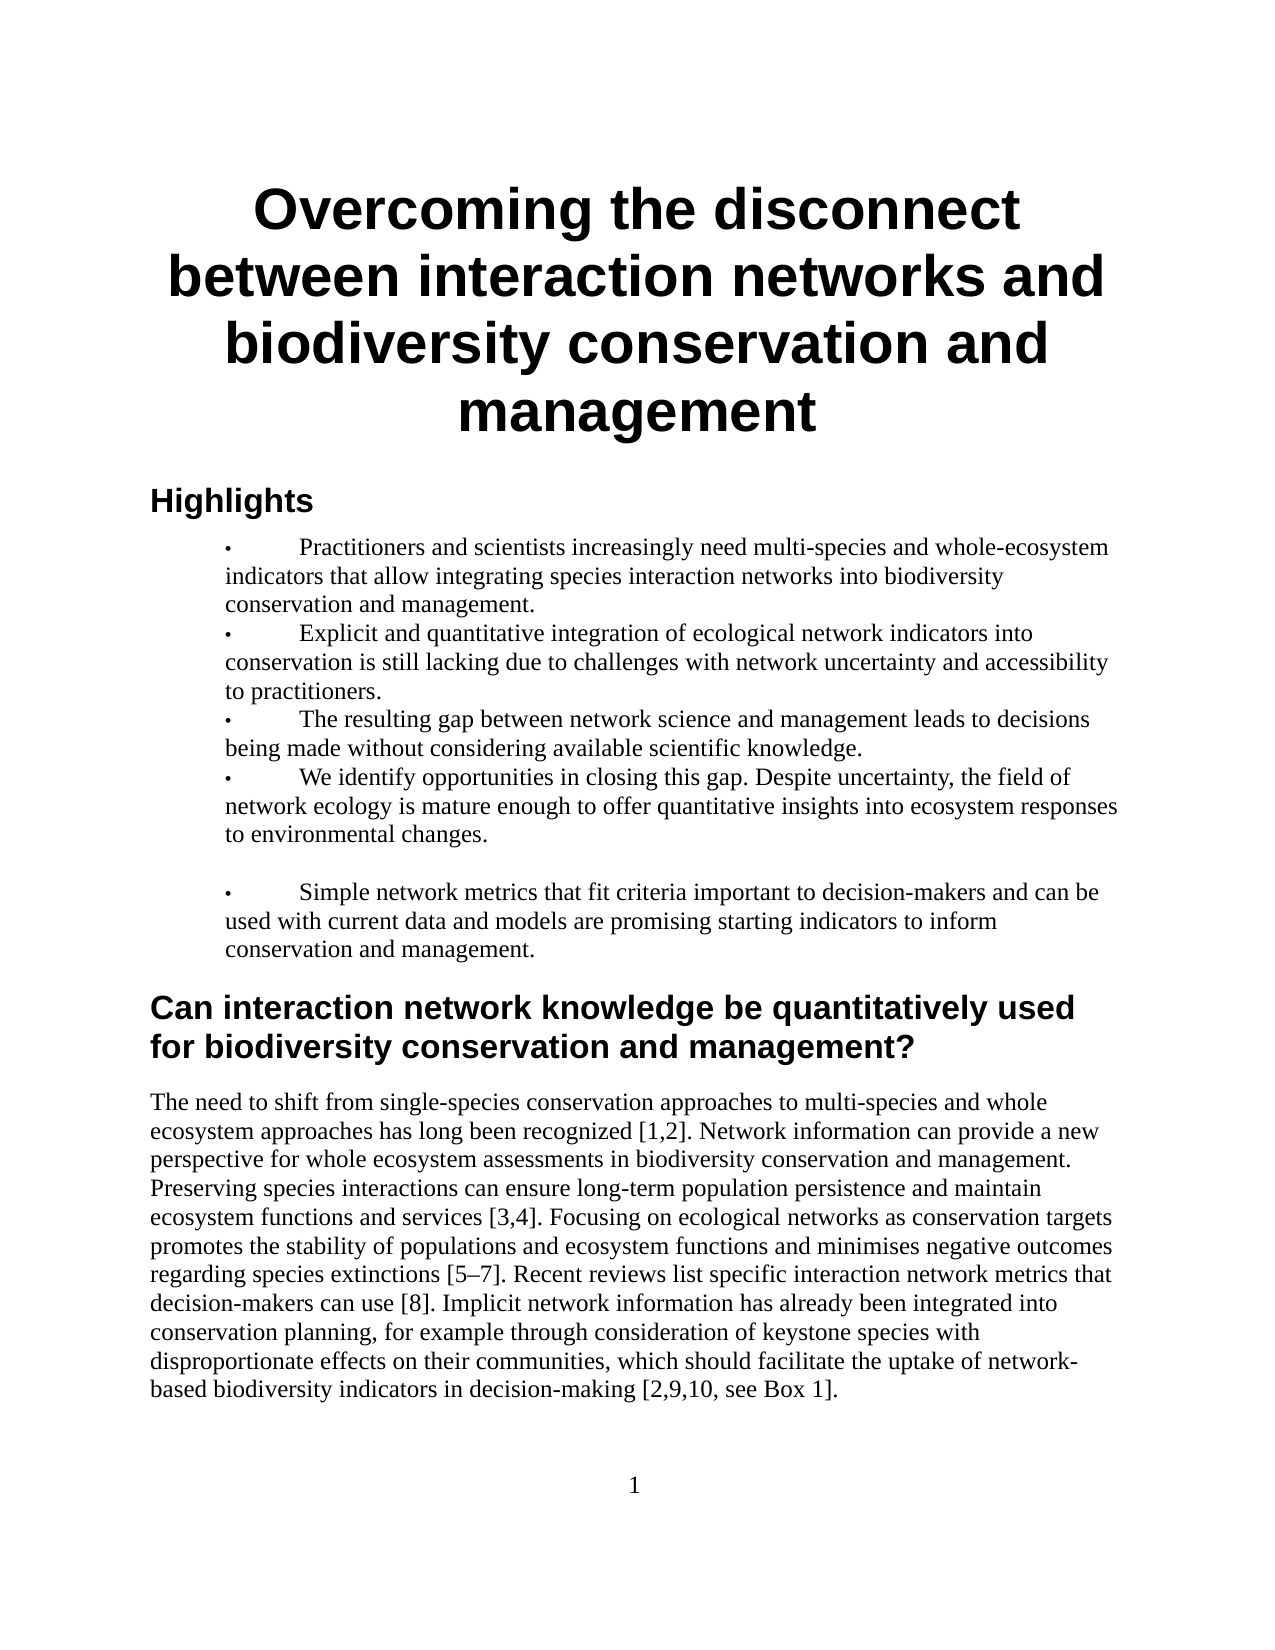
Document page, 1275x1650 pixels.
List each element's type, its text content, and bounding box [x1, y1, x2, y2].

subtitle Highlights [150, 481, 1125, 519]
text The need to shift from single-species conservation approaches to multi-species and whole ecosystem approaches has long been recognized [1,2]. Network information can provide a new perspective for whole ecosystem assessments in biodiversity conservation and management. Preserving species interactions can ensure long-term population persistence and maintain ecosystem functions and services [3,4]. Focusing on ecological networks as conservation targets promotes the stability of populations and ecosystem functions and minimises negative outcomes regarding species extinctions [5–7]. Recent reviews list specific interaction network metrics that decision-makers can use [8]. Implicit network information has already been integrated into conservation planning, for example through consideration of keystone species with disproportionate effects on their communities, which should facilitate the uptake of network-based biodiversity indicators in decision-making [2,9,10, see Box 1]. [150, 1087, 1125, 1403]
subtitle Can interaction network knowledge be quantitatively used for biodiversity conservation and management? [150, 988, 1125, 1066]
list Simple network metrics that fit criteria important to decision-makers and can be used with current data and models are promising starting indicators to inform conservation and management. [225, 877, 1125, 963]
list Explicit and quantitative integration of ecological network indicators into conservation is still lacking due to challenges with network uncertainty and accessibility to practitioners. [225, 618, 1125, 704]
list The resulting gap between network science and management leads to decisions being made without considering available scientific knowledge. [225, 704, 1125, 762]
list We identify opportunities in closing this gap. Despite uncertainty, the field of network ecology is mature enough to offer quantitative insights into ecosystem responses to environmental changes. [225, 762, 1125, 877]
title Overcoming the disconnect between interaction networks and biodiversity conservation and management [150, 175, 1125, 443]
list Practitioners and scientists increasingly need multi-species and whole-ecosystem indicators that allow integrating species interaction networks into biodiversity conservation and management. [225, 532, 1125, 618]
